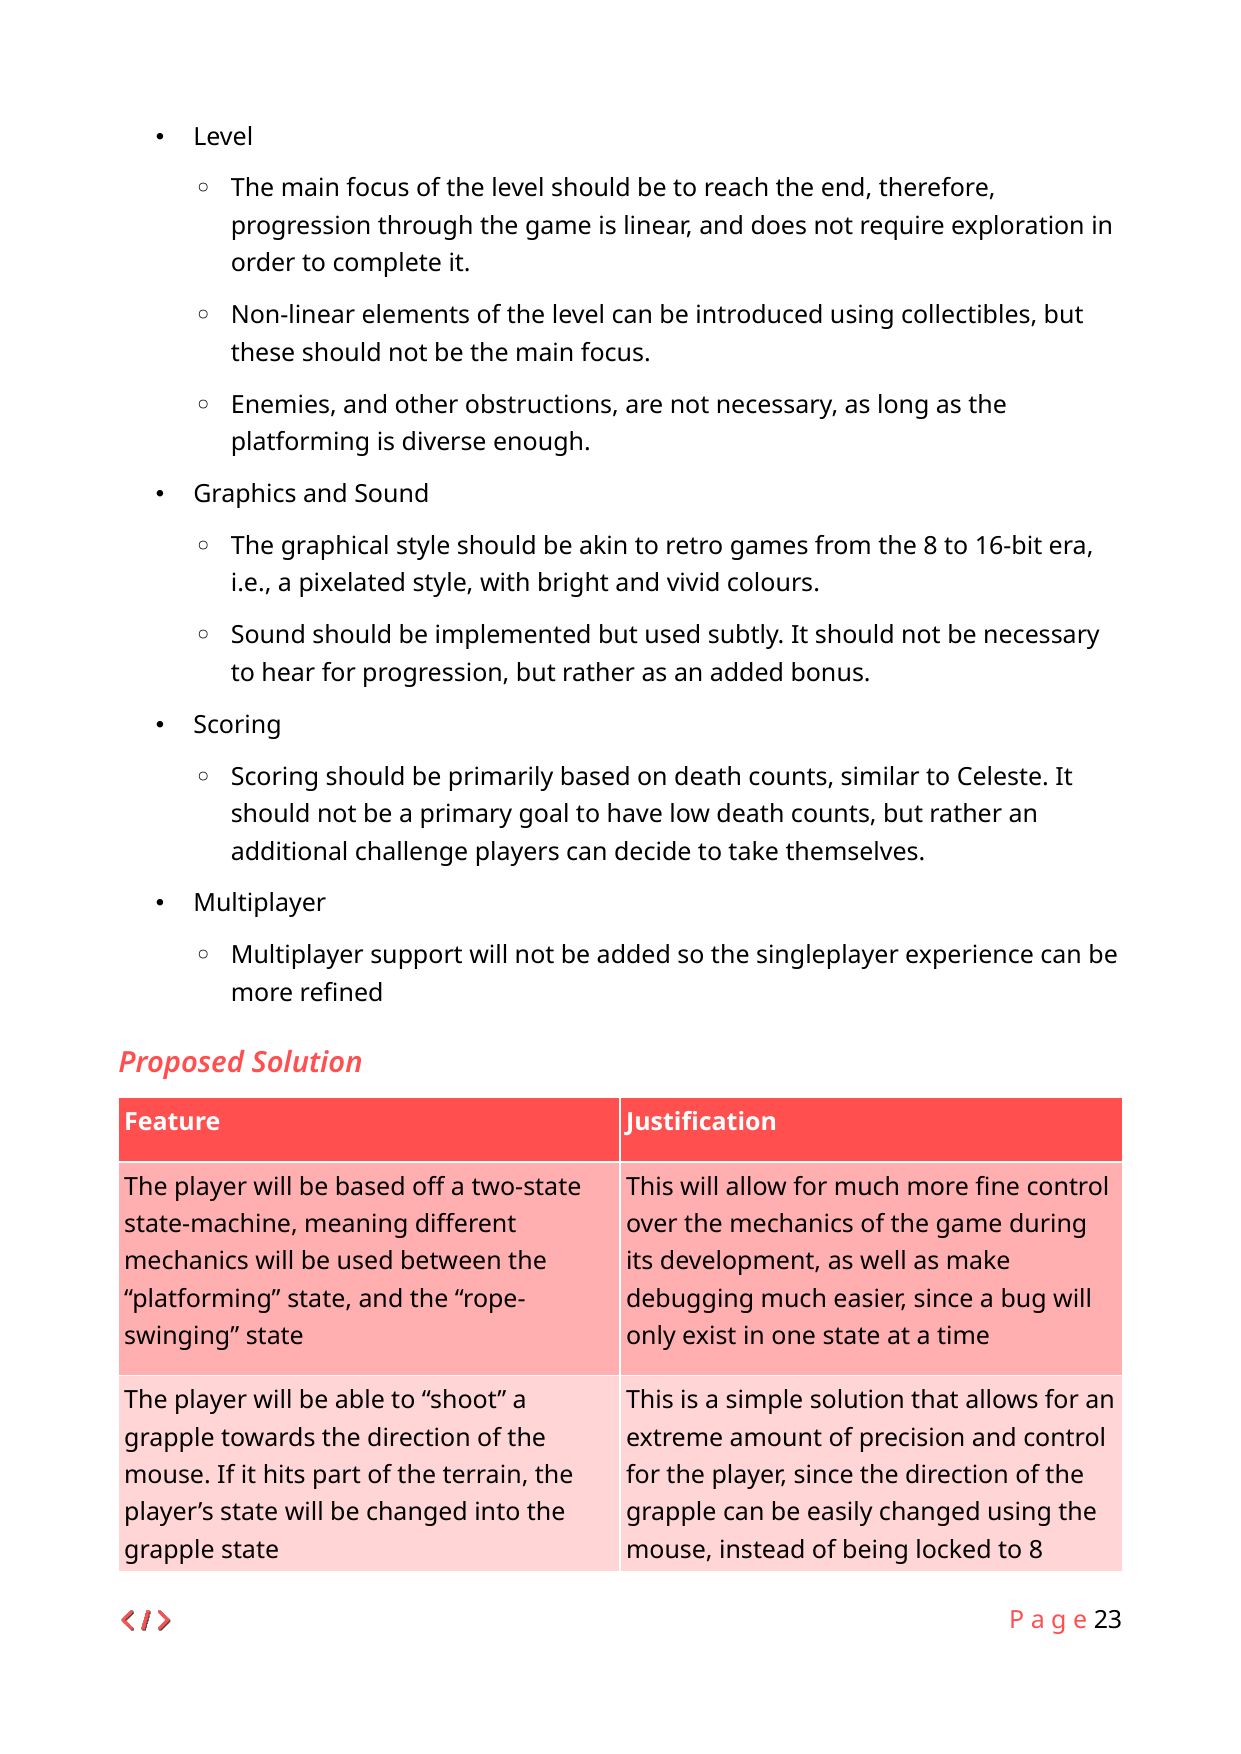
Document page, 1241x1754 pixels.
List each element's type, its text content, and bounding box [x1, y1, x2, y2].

list Enemies, and other obstructions, are not necessary, as long as the platforming is diverse enough. [193, 386, 1122, 458]
picture [116, 1591, 175, 1649]
table_header Justification [621, 1098, 1122, 1161]
table_cell This will allow for much more fine control over the mechanics of the game during its development, as well as make debugging much easier, since a bug will only exist in one state at a time [621, 1163, 1122, 1375]
list Non-linear elements of the level can be introduced using collectibles, but these should not be the main focus. [193, 297, 1122, 368]
table_cell This is a simple solution that allows for an extreme amount of precision and control for the player, since the direction of the grapple can be easily changed using the mouse, instead of being locked to 8 [621, 1376, 1122, 1571]
list Multiplayer support will not be added so the singleplayer experience can be more refined [193, 937, 1122, 1008]
list Graphics and Sound [156, 476, 1122, 510]
list Sound should be implemented but used subtly. It should not be necessary to hear for progression, but rather as an added bonus. [193, 617, 1122, 688]
table_cell The player will be able to “shoot” a grapple towards the direction of the mouse. If it hits part of the terrain, the player’s state will be changed into the grapple state [119, 1376, 619, 1571]
table_header Feature [119, 1098, 619, 1161]
list Scoring [156, 706, 1122, 740]
list Level [156, 118, 1122, 152]
list Scoring should be primarily based on death counts, similar to Celeste. It should not be a primary goal to have low death counts, but rather an additional challenge players can decide to take themselves. [193, 758, 1122, 867]
subtitle Proposed Solution [118, 1041, 1122, 1081]
list Multiplayer [156, 885, 1122, 919]
list The main focus of the level should be to reach the end, therefore, progression through the game is linear, and does not require exploration in order to complete it. [193, 170, 1122, 279]
table_cell The player will be based off a two-state state-machine, meaning different mechanics will be used between the “platforming” state, and the “rope-swinging” state [119, 1163, 619, 1375]
list The graphical style should be akin to retro games from the 8 to 16-bit era, i.e., a pixelated style, with bright and vivid colours. [193, 528, 1122, 599]
